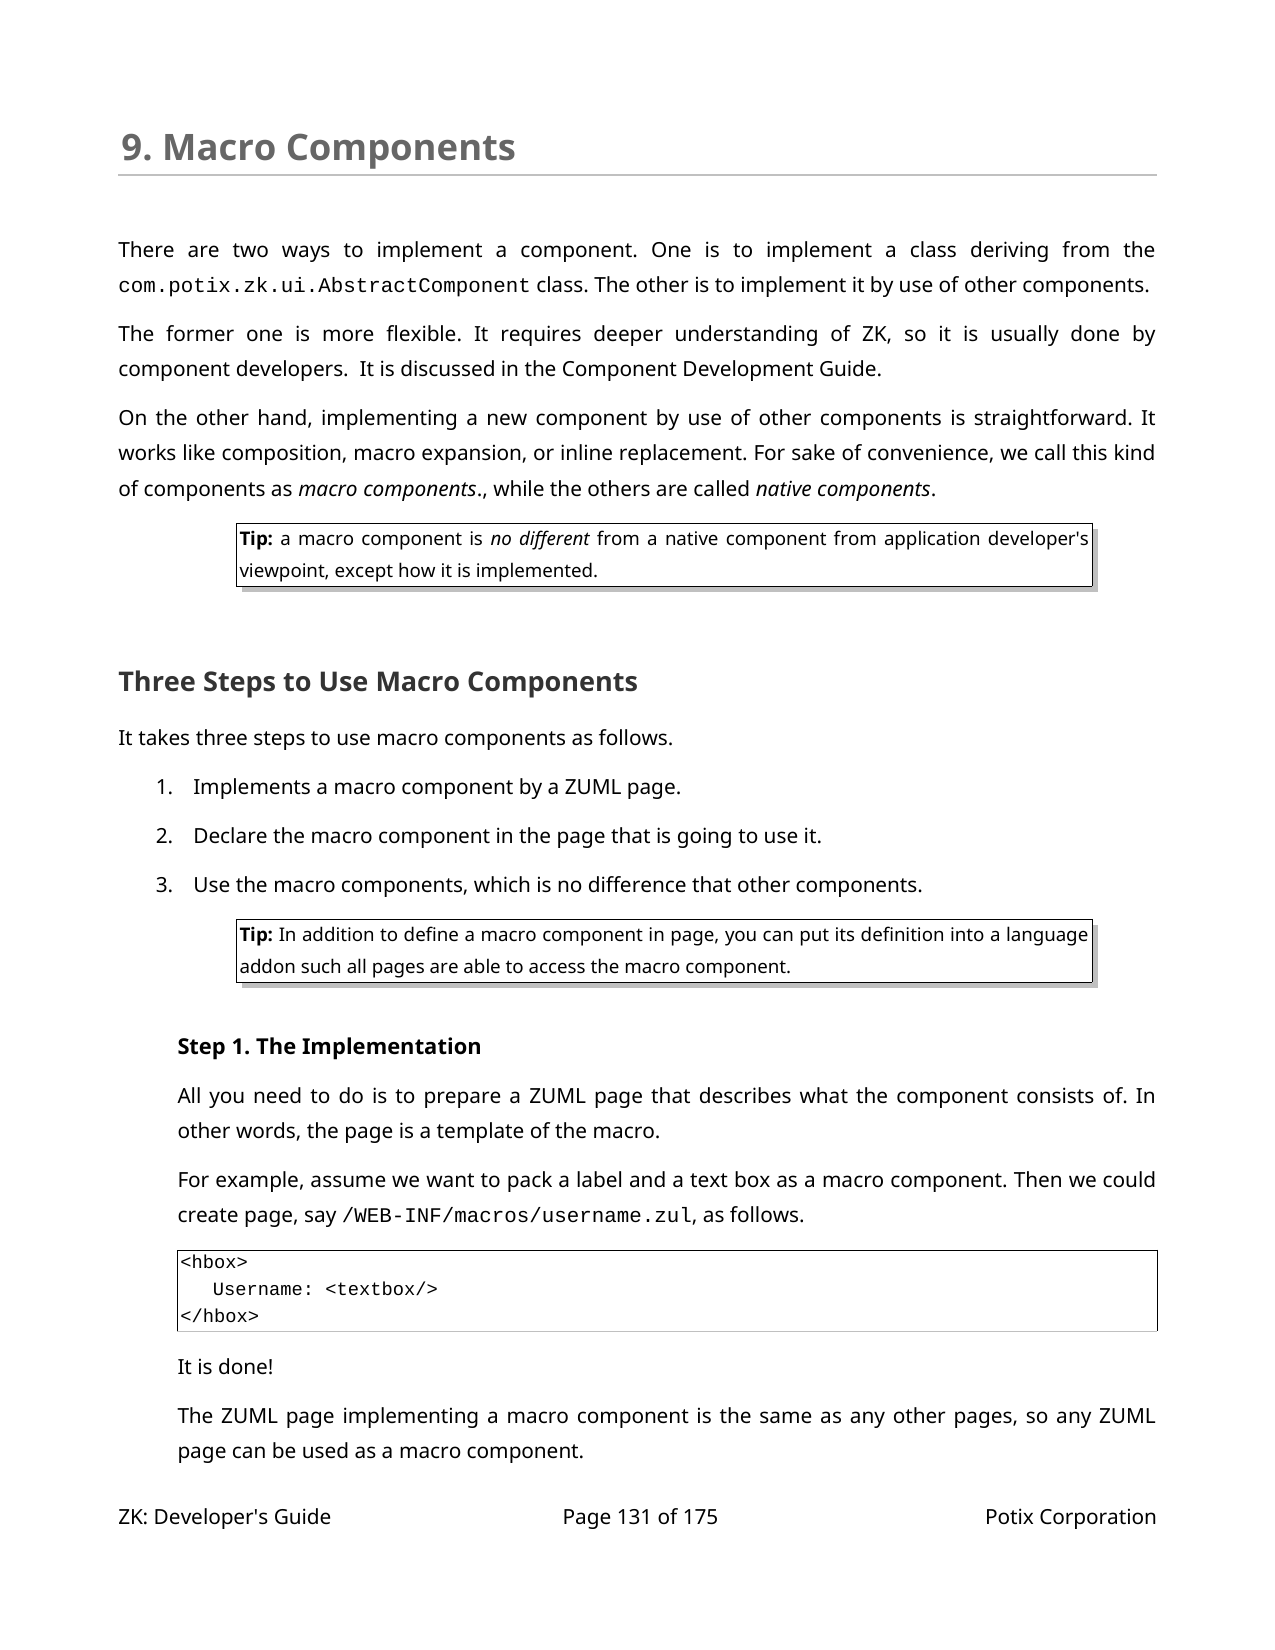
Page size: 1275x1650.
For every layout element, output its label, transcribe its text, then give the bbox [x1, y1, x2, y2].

subtitle Three Steps to Use Macro Components [118, 663, 1157, 699]
text Username: <textbox/> [178, 1277, 1157, 1301]
text There are two ways to implement a component. One is to implement a class deriving from the com.potix.zk.ui.AbstractComponent class. The other is to implement it by use of other components. [118, 235, 1157, 299]
text It is done! [177, 1352, 1157, 1380]
text All you need to do is to prepare a ZUML page that describes what the component consists of. In other words, the page is a template of the macro. [177, 1081, 1157, 1144]
text Tip: a macro component is no different from a native component from application developer's viewpoint, except how it is implemented. [237, 524, 1092, 586]
text </hbox> [178, 1304, 1157, 1331]
text The ZUML page implementing a macro component is the same as any other pages, so any ZUML page can be used as a macro component. [177, 1401, 1157, 1464]
list Declare the macro component in the page that is going to use it. [156, 821, 1157, 849]
list Implements a macro component by a ZUML page. [156, 772, 1157, 800]
text Tip: In addition to define a macro component in page, you can put its definition into a language addon such all pages are able to access the macro component. [237, 920, 1092, 982]
subtitle 9. Macro Components [118, 118, 1157, 174]
list Use the macro components, which is no difference that other components. [156, 870, 1157, 898]
text It takes three steps to use macro components as follows. [118, 723, 1157, 751]
text <hbox> [178, 1251, 1157, 1274]
text For example, assume we want to pack a label and a text box as a macro component. Then we could create page, say /WEB-INF/macros/username.zul, as follows. [177, 1165, 1157, 1229]
text The former one is more flexible. It requires deeper understanding of ZK, so it is usually done by component developers. It is discussed in the Component Development Guide. [118, 319, 1157, 383]
text On the other hand, implementing a new component by use of other components is straightforward. It works like composition, macro expansion, or inline replacement. For sake of convenience, we call this kind of components as macro components., while the others are called native components. [118, 403, 1157, 502]
subtitle Step 1. The Implementation [177, 1031, 1157, 1061]
